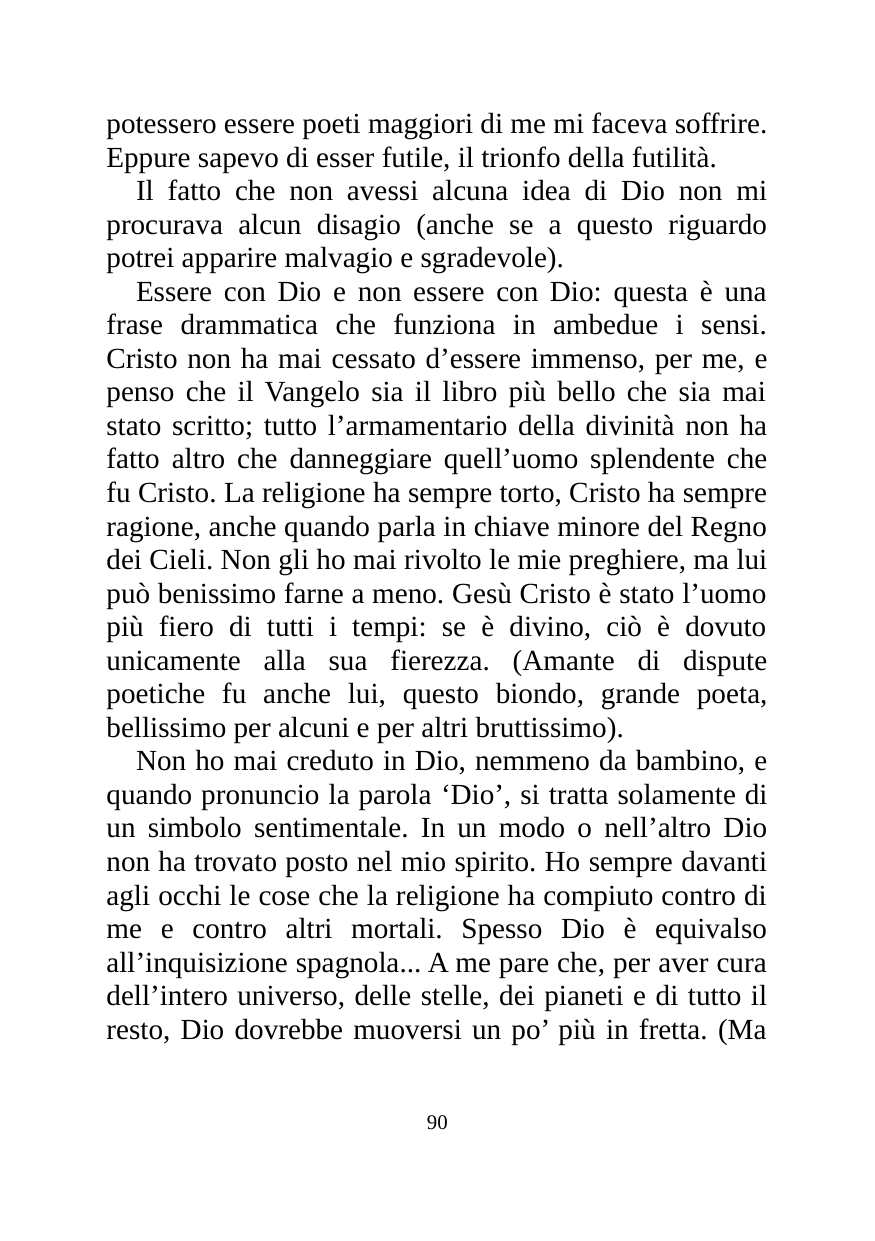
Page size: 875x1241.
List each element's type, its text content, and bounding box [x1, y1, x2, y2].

text Non ho mai creduto in Dio, nemmeno da bambino, e quando pronuncio la parola ‘Dio’, si tratta solamente di un simbolo sentimentale. In un modo o nell’altro Dio non ha trovato posto nel mio spirito. Ho sempre davanti agli occhi le cose che la religione ha compiuto contro di me e contro altri mortali. Spesso Dio è equivalso all’inquisizione spagnola... A me pare che, per aver cura dell’intero universo, delle stelle, dei pianeti e di tutto il resto, Dio dovrebbe muoversi un po’ più in fretta. (Ma [106, 743, 768, 1045]
text potessero essere poeti maggiori di me mi faceva soffrire. Eppure sapevo di esser futile, il trionfo della futilità. [106, 106, 768, 173]
text Essere con Dio e non essere con Dio: questa è una frase drammatica che funziona in ambedue i sensi. Cristo non ha mai cessato d’essere immenso, per me, e penso che il Vangelo sia il libro più bello che sia mai stato scritto; tutto l’armamentario della divinità non ha fatto altro che danneggiare quell’uomo splendente che fu Cristo. La religione ha sempre torto, Cristo ha sempre ragione, anche quando parla in chiave minore del Regno dei Cieli. Non gli ho mai rivolto le mie preghiere, ma lui può benissimo farne a meno. Gesù Cristo è stato l’uomo più fiero di tutti i tempi: se è divino, ciò è dovuto unicamente alla sua fierezza. (Amante di dispute poetiche fu anche lui, questo biondo, grande poeta, bellissimo per alcuni e per altri bruttissimo). [106, 274, 768, 743]
text Il fatto che non avessi alcuna idea di Dio non mi procurava alcun disagio (anche se a questo riguardo potrei apparire malvagio e sgradevole). [106, 173, 768, 274]
